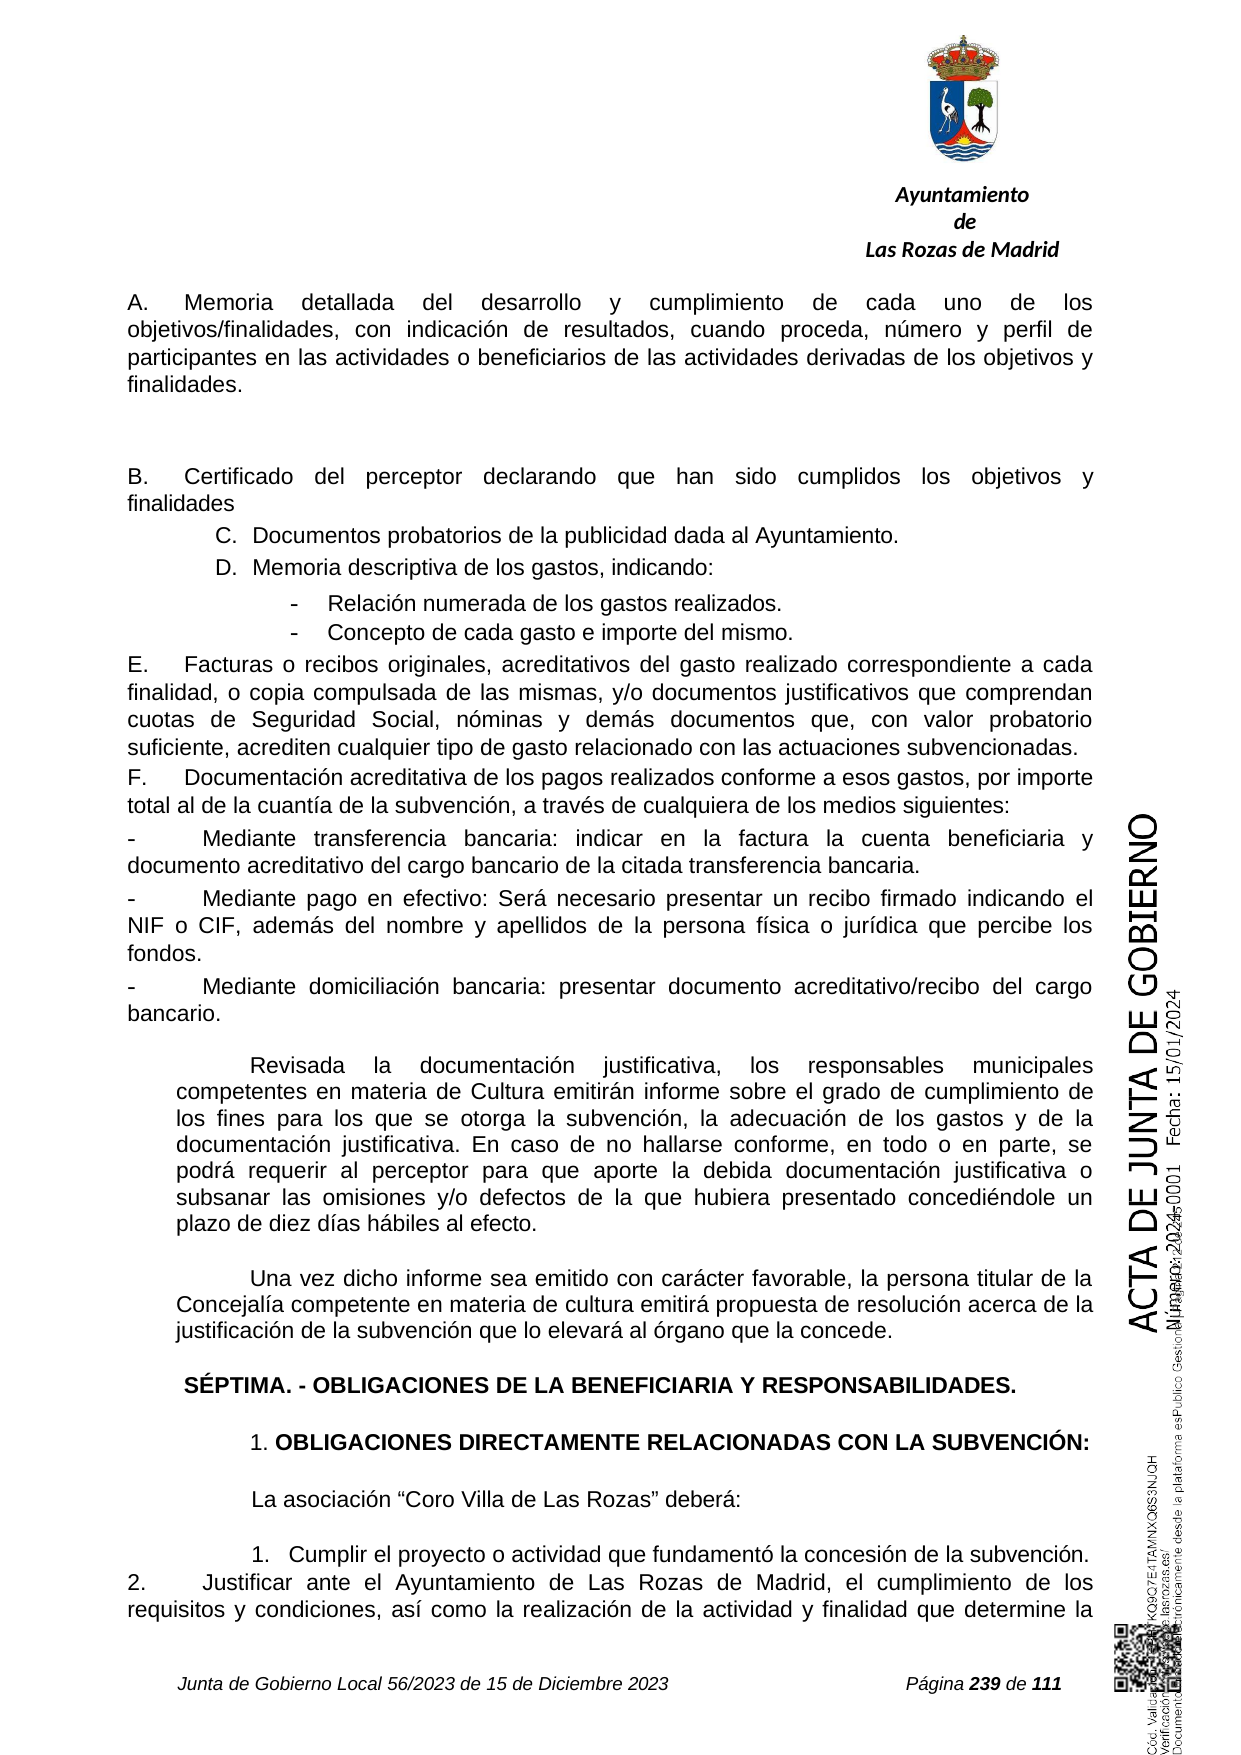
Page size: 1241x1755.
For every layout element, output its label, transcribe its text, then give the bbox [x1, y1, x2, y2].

list Memoria detallada del desarrollo y cumplimiento de cada uno de los objetivos/finalidades, con indicación de resultados, cuando proceda, número y perfil de participantes en las actividades o beneficiarios de las actividades derivadas de los objetivos y finalidades. [127, 289, 1094, 397]
list OBLIGACIONES DIRECTAMENTE RELACIONADAS CON LA SUBVENCIÓN: [249, 1429, 1232, 1455]
list Facturas o recibos originales, acreditativos del gasto realizado correspondiente a cada finalidad, o copia compulsada de las mismas, y/o documentos justificativos que comprendan cuotas de Seguridad Social, nóminas y demás documentos que, con valor probatorio suficiente, acrediten cualquier tipo de gasto relacionado con las actuaciones subvencionadas. [127, 651, 1093, 760]
list Mediante domiciliación bancaria: presentar documento acreditativo/recibo del cargo bancario. [127, 971, 1093, 1026]
list Documentos probatorios de la publicidad dada al Ayuntamiento. [215, 522, 1232, 548]
text Revisada la documentación justificativa, los responsables municipales competentes en materia de Cultura emitirán informe sobre el grado de cumplimiento de los fines para los que se otorga la subvención, la adecuación de los gastos y de la documentación justificativa. En caso de no hallarse conforme, en todo o en parte, se podrá requerir al perceptor para que aporte la debida documentación justificativa o subsanar las omisiones y/o defectos de la que hubiera presentado concediéndole un plazo de diez días hábiles al efecto. [176, 1052, 1093, 1236]
list Mediante pago en efectivo: Será necesario presentar un recibo firmado indicando el NIF o CIF, además del nombre y apellidos de la persona física o jurídica que percibe los fondos. [127, 883, 1093, 966]
list Documentación acreditativa de los pagos realizados conforme a esos gastos, por importe total al de la cuantía de la subvención, a través de cualquiera de los medios siguientes: [127, 764, 1094, 818]
list Concepto de cada gasto e importe del mismo. [290, 617, 1232, 646]
text La asociación “Coro Villa de Las Rozas” deberá: [251, 1486, 1232, 1512]
list Justificar ante el Ayuntamiento de Las Rozas de Madrid, el cumplimiento de los requisitos y condiciones, así como la realización de la actividad y finalidad que determine la [127, 1569, 1093, 1623]
list Certificado del perceptor declarando que han sido cumplidos los objetivos y finalidades [127, 463, 1094, 517]
list Relación numerada de los gastos realizados. [290, 588, 1232, 617]
list Mediante transferencia bancaria: indicar en la factura la cuenta beneficiaria y documento acreditativo del cargo bancario de la citada transferencia bancaria. [127, 823, 1093, 878]
list Memoria descriptiva de los gastos, indicando: [215, 553, 1232, 580]
text Una vez dicho informe sea emitido con carácter favorable, la persona titular de la Concejalía competente en materia de cultura emitirá propuesta de resolución acerca de la justificación de la subvención que lo elevará al órgano que la concede. [176, 1264, 1093, 1344]
subtitle SÉPTIMA. - OBLIGACIONES DE LA BENEFICIARIA Y RESPONSABILIDADES. [184, 1372, 1232, 1399]
list Cumplir el proyecto o actividad que fundamentó la concesión de la subvención. [251, 1541, 1232, 1567]
